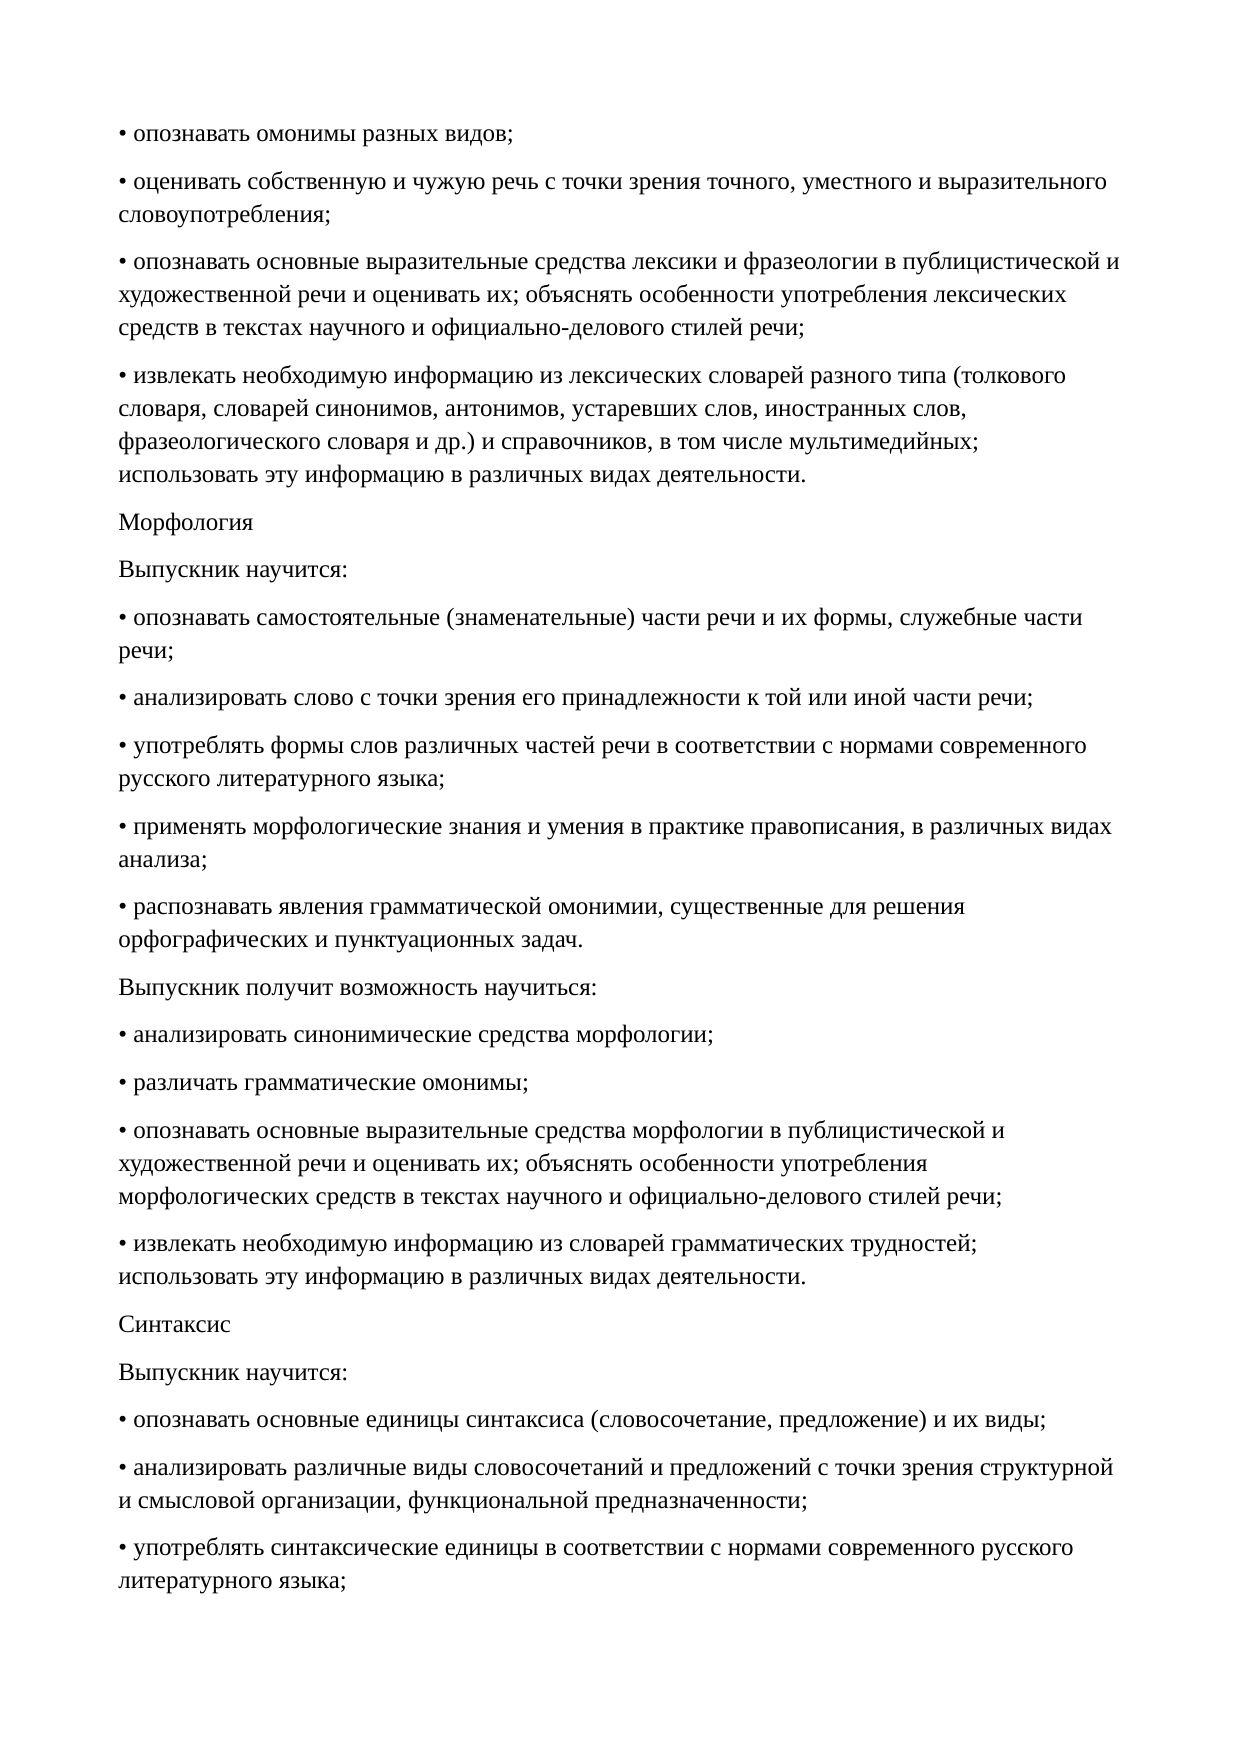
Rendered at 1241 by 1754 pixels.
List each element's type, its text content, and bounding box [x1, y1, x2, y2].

text Выпускник научится: [118, 554, 1122, 583]
text • употреблять синтаксические единицы в соответствии с нормами современного русского литературного языка; [118, 1532, 1122, 1594]
text Синтаксис [118, 1309, 1122, 1338]
text • употреблять формы слов различных частей речи в соответствии с нормами современного русского литературного языка; [118, 730, 1122, 792]
text • анализировать слово с точки зрения его принадлежности к той или иной части речи; [118, 682, 1122, 711]
text • опознавать омонимы разных видов; [118, 118, 1122, 147]
text • различать грамматические омонимы; [118, 1067, 1122, 1096]
text • извлекать необходимую информацию из словарей грамматических трудностей; использовать эту информацию в различных видах деятельности. [118, 1228, 1122, 1290]
text • опознавать самостоятельные (знаменательные) части речи и их формы, служебные части речи; [118, 602, 1122, 664]
text • распознавать явления грамматической омонимии, существенные для решения орфографических и пунктуационных задач. [118, 891, 1122, 953]
text • опознавать основные выразительные средства лексики и фразеологии в публицистической и художественной речи и оценивать их; объяснять особенности употребления лексических средств в текстах научного и официально-делового стилей речи; [118, 246, 1122, 341]
text • анализировать синонимические средства морфологии; [118, 1019, 1122, 1048]
text Морфология [118, 507, 1122, 535]
text • опознавать основные единицы синтаксиса (словосочетание, предложение) и их виды; [118, 1404, 1122, 1433]
text • извлекать необходимую информацию из лексических словарей разного типа (толкового словаря, словарей синонимов, антонимов, устаревших слов, иностранных слов, фразеологического словаря и др.) и справочников, в том числе мультимедийных; использовать эту информацию в различных видах деятельности. [118, 360, 1122, 488]
text • применять морфологические знания и умения в практике правописания, в различных видах анализа; [118, 811, 1122, 872]
text Выпускник получит возможность научиться: [118, 972, 1122, 1001]
text • оценивать собственную и чужую речь с точки зрения точного, уместного и выразительного словоупотребления; [118, 166, 1122, 227]
text Выпускник научится: [118, 1357, 1122, 1385]
text • анализировать различные виды словосочетаний и предложений с точки зрения структурной и смысловой организации, функциональной предназначенности; [118, 1452, 1122, 1514]
text • опознавать основные выразительные средства морфологии в публицистической и художественной речи и оценивать их; объяснять особенности употребления морфологических средств в текстах научного и официально-делового стилей речи; [118, 1115, 1122, 1209]
